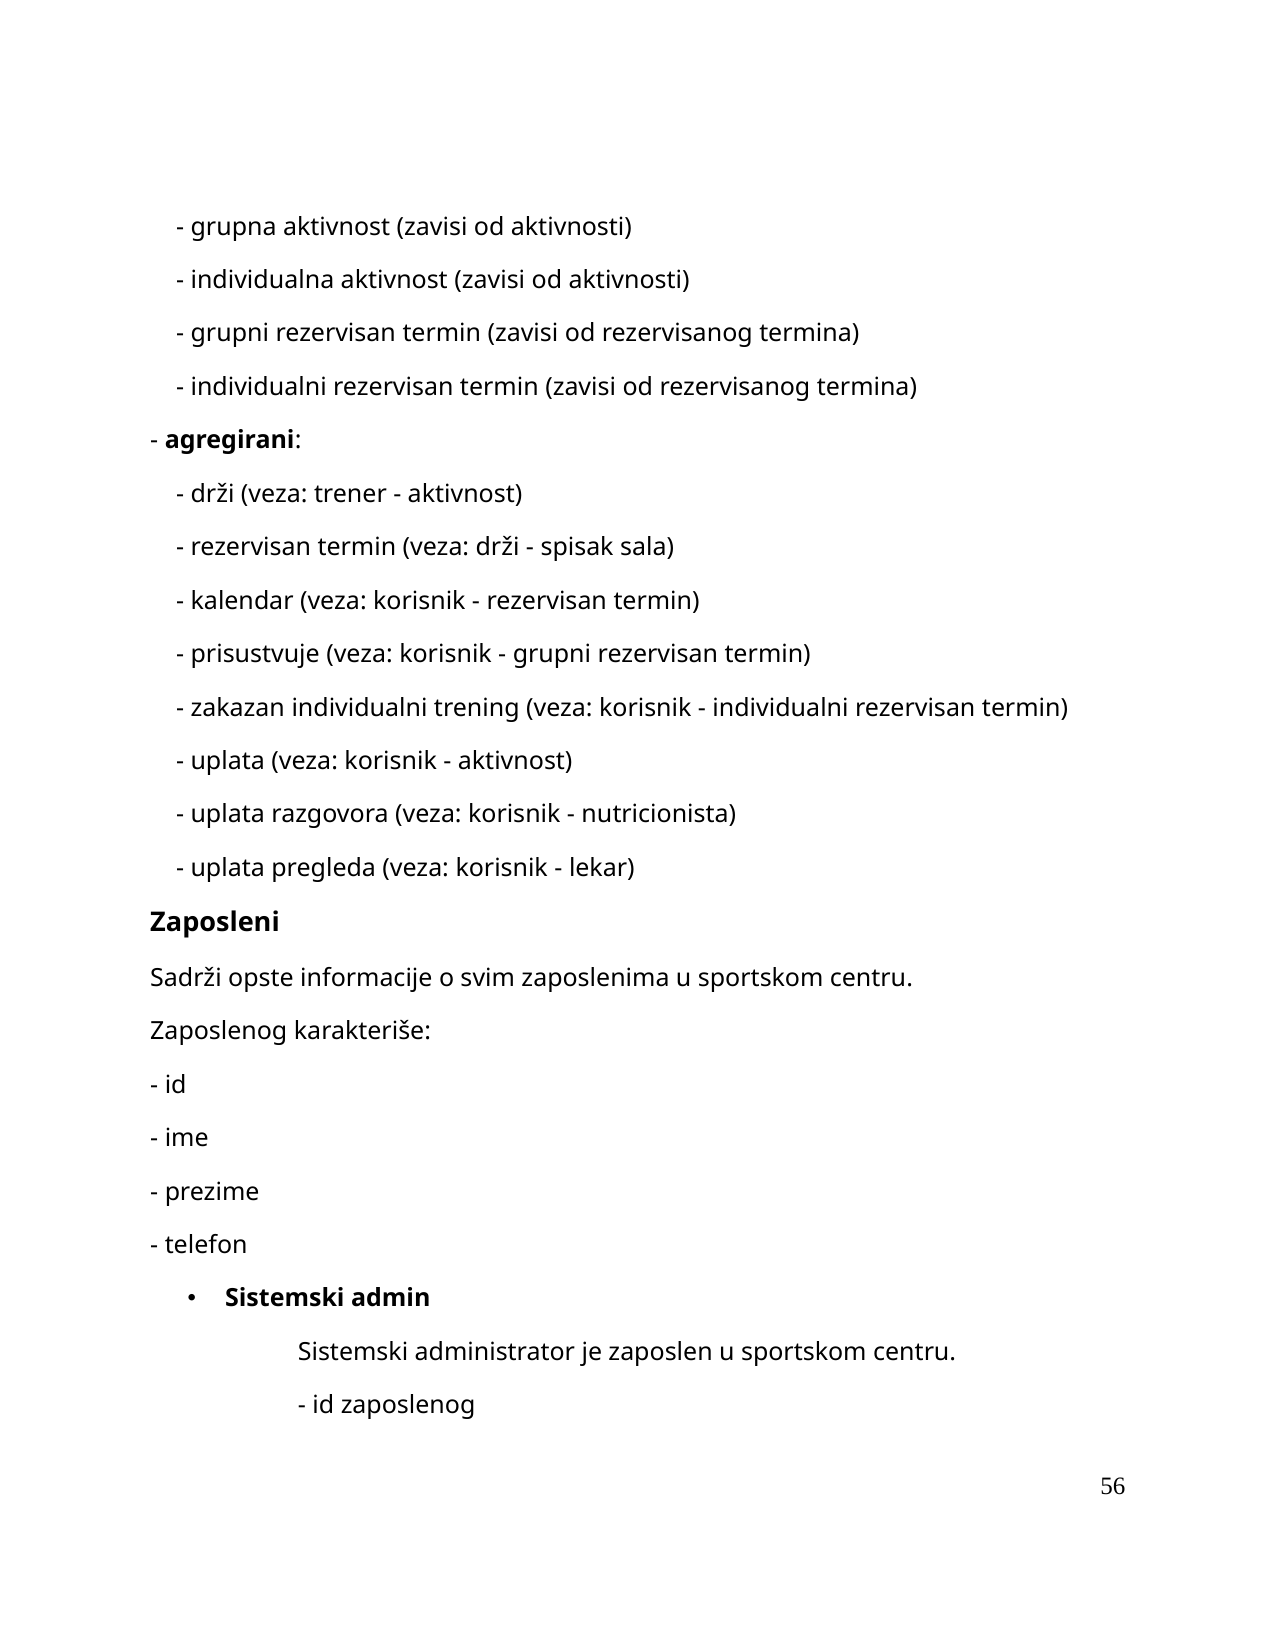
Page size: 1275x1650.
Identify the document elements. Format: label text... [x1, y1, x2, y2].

text Sadrži opste informacije o svim zaposlenima u sportskom centru. [150, 959, 1125, 993]
text - individualna aktivnost (zavisi od aktivnosti) [150, 262, 1125, 296]
text Zaposlenog karakteriše: [150, 1013, 1125, 1047]
text - id zaposlenog [150, 1387, 1125, 1421]
text Zaposleni [150, 903, 1125, 940]
text - kalendar (veza: korisnik - rezervisan termin) [150, 582, 1125, 616]
text - individualni rezervisan termin (zavisi od rezervisanog termina) [150, 368, 1125, 403]
text - prisustvuje (veza: korisnik - grupni rezervisan termin) [150, 636, 1125, 670]
text - uplata pregleda (veza: korisnik - lekar) [150, 849, 1125, 883]
text - prezime [150, 1173, 1125, 1207]
text - grupni rezervisan termin (zavisi od rezervisanog termina) [150, 315, 1125, 349]
text - uplata (veza: korisnik - aktivnost) [150, 743, 1125, 777]
text Sistemski administrator je zaposlen u sportskom centru. [150, 1333, 1125, 1367]
text - drži (veza: trener - aktivnost) [150, 475, 1125, 509]
text - ime [150, 1120, 1125, 1154]
text - id [150, 1066, 1125, 1100]
text - zakazan individualni trening (veza: korisnik - individualni rezervisan termin) [150, 689, 1125, 723]
text - grupna aktivnost (zavisi od aktivnosti) [150, 208, 1125, 242]
text - rezervisan termin (veza: drži - spisak sala) [150, 529, 1125, 563]
list Sistemski admin [187, 1280, 1125, 1314]
text - agregirani: [150, 422, 1125, 456]
text - telefon [150, 1227, 1125, 1261]
text - uplata razgovora (veza: korisnik - nutricionista) [150, 796, 1125, 830]
